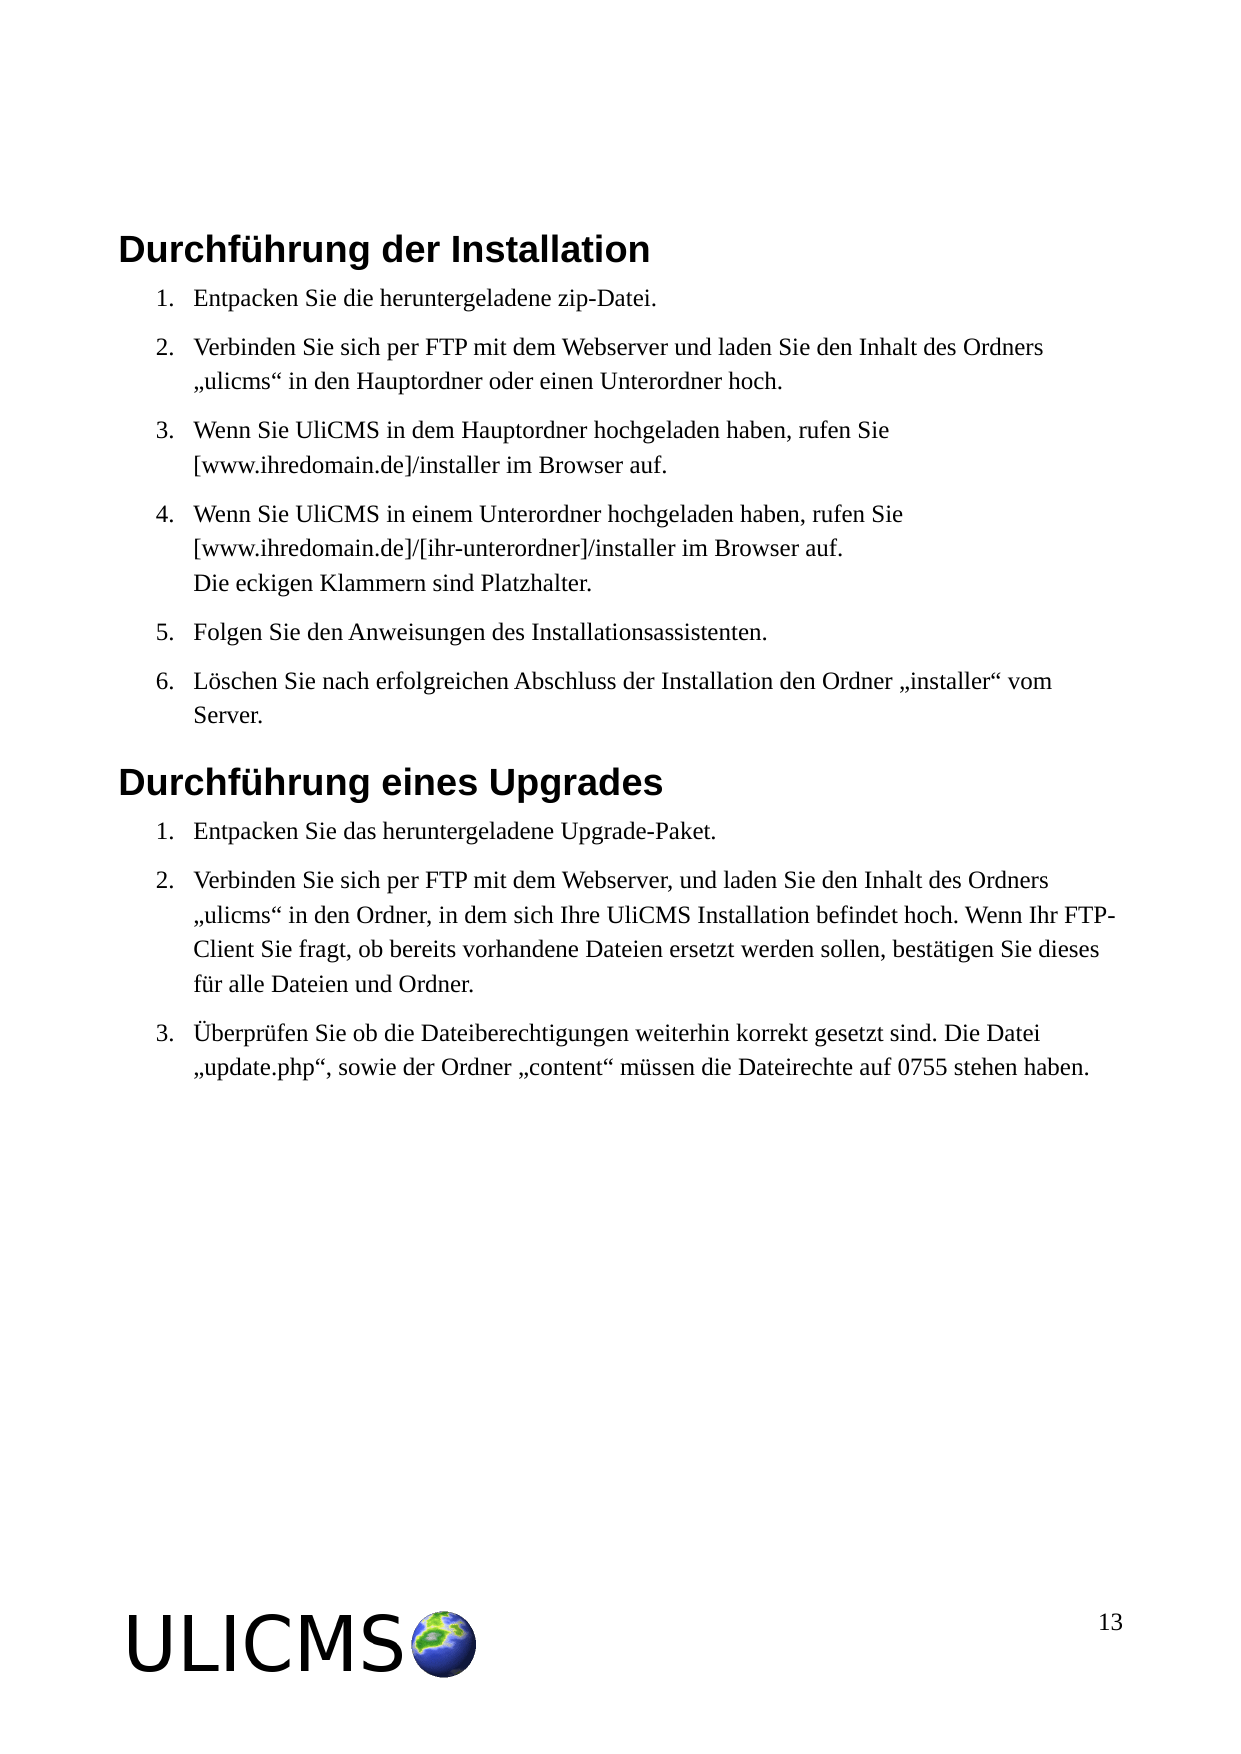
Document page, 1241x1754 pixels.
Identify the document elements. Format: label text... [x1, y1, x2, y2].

list Entpacken Sie das heruntergeladene Upgrade-Paket. [156, 816, 1123, 845]
picture [118, 1607, 479, 1681]
list Überprüfen Sie ob die Dateiberechtigungen weiterhin korrekt gesetzt sind. Die Datei „update.php“, sowie der Ordner „content“ müssen die Dateirechte auf 0755 stehen haben. [156, 1018, 1123, 1081]
subtitle Durchführung der Installation [118, 227, 1123, 270]
list Wenn Sie UliCMS in dem Hauptordner hochgeladen haben, rufen Sie [www.ihredomain.de]/installer im Browser auf. [156, 415, 1123, 479]
list Folgen Sie den Anweisungen des Installationsassistenten. [156, 617, 1123, 646]
list Entpacken Sie die heruntergeladene zip-Datei. [156, 283, 1123, 312]
list Wenn Sie UliCMS in einem Unterordner hochgeladen haben, rufen Sie [www.ihredomain.de]/[ihr-unterordner]/installer im Browser auf. Die eckigen Klammern sind Platzhalter. [156, 499, 1123, 597]
list Verbinden Sie sich per FTP mit dem Webserver und laden Sie den Inhalt des Ordners „ulicms“ in den Hauptordner oder einen Unterordner hoch. [156, 332, 1123, 395]
list Löschen Sie nach erfolgreichen Abschluss der Installation den Ordner „installer“ vom Server. [156, 666, 1123, 729]
list Verbinden Sie sich per FTP mit dem Webserver, und laden Sie den Inhalt des Ordners „ulicms“ in den Ordner, in dem sich Ihre UliCMS Installation befindet hoch. Wenn Ihr FTP-Client Sie fragt, ob bereits vorhandene Dateien ersetzt werden sollen, bestätigen Sie dieses für alle Dateien und Ordner. [156, 865, 1123, 997]
subtitle Durchführung eines Upgrades [118, 760, 1123, 804]
